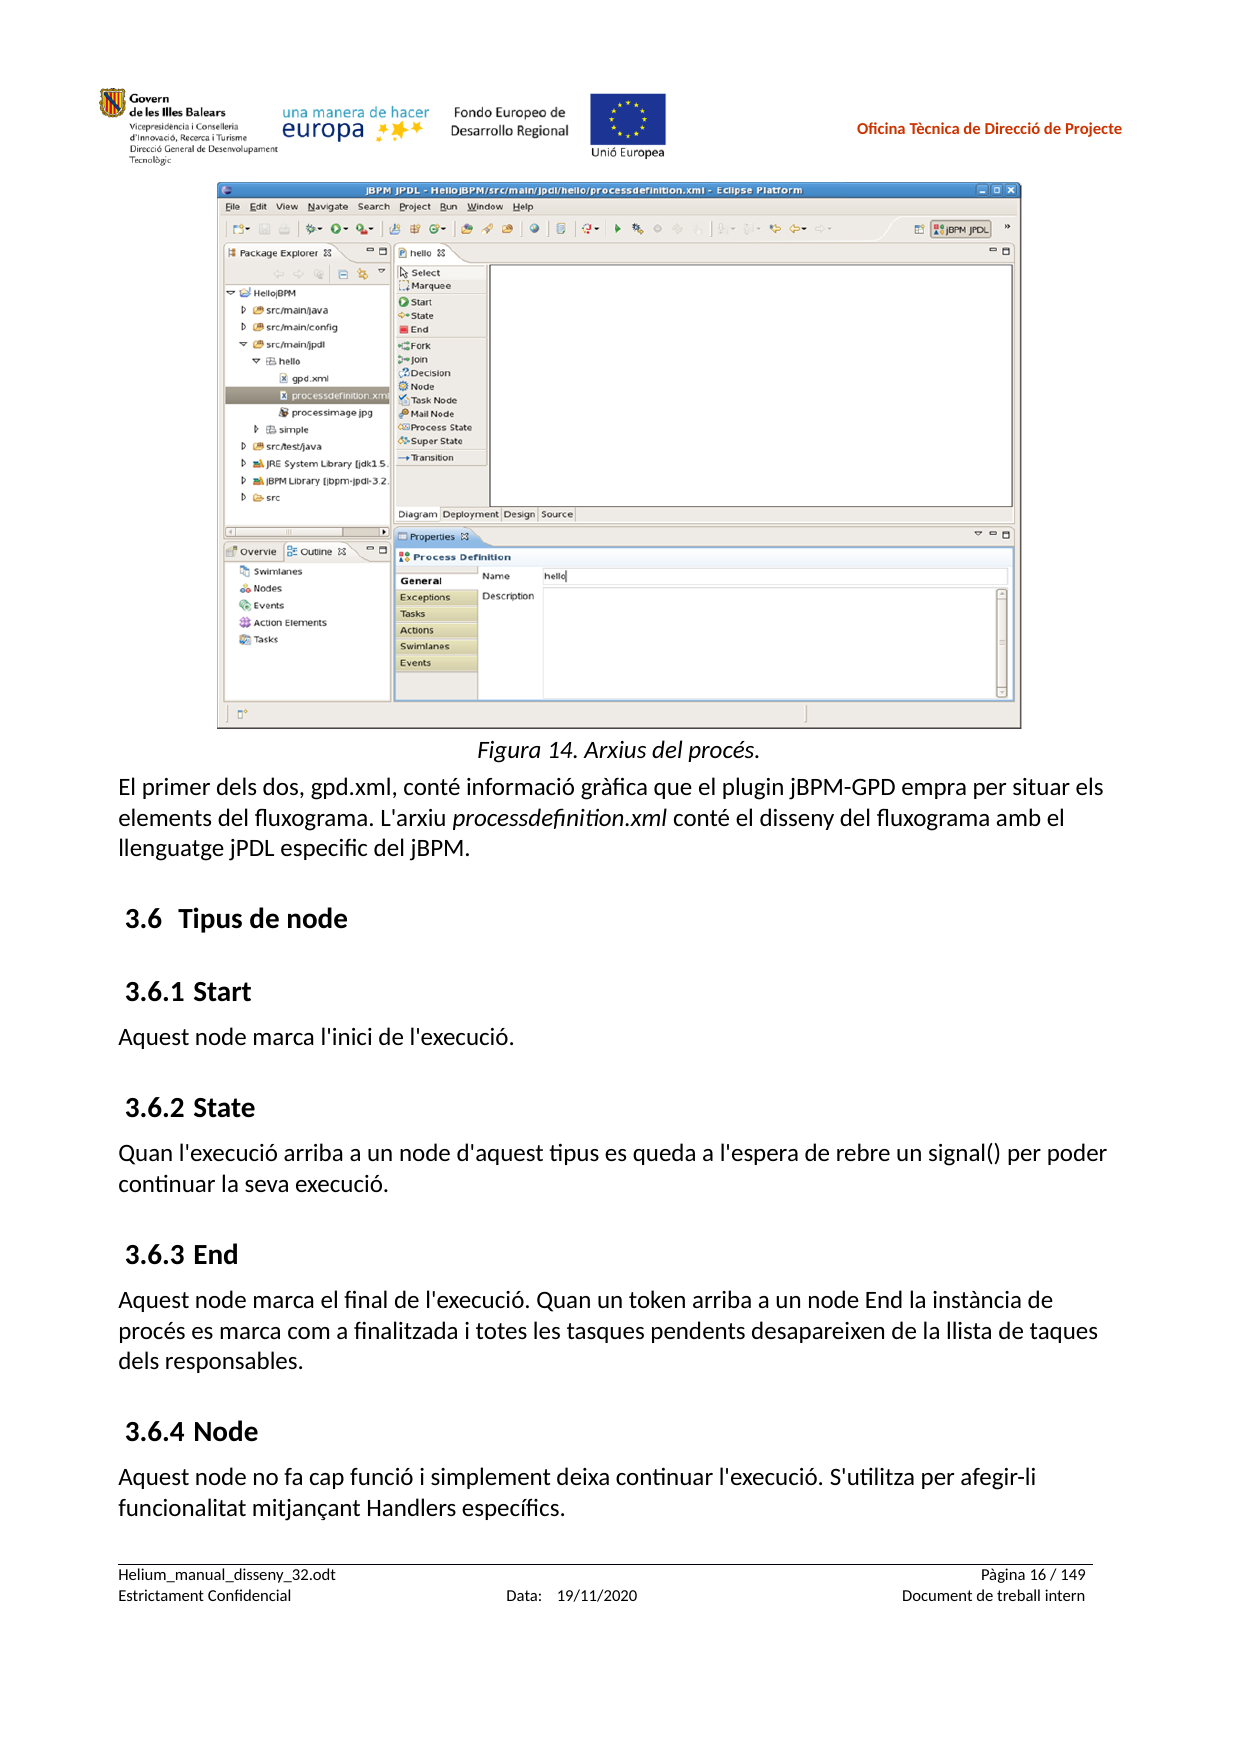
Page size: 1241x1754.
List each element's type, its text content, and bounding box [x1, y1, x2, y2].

subtitle End [118, 1236, 1122, 1272]
picture [99, 87, 668, 166]
subtitle Node [118, 1413, 1122, 1449]
text Figura 14. Arxius del procés. [175, 734, 1065, 764]
text Aquest node no fa cap funció i simplement deixa continuar l'execució. S'utilitza per afegir-li funcionalitat mitjançant Handlers específics. [118, 1461, 1122, 1522]
subtitle Start [118, 973, 1122, 1009]
text Aquest node marca el final de l'execució. Quan un token arriba a un node End la instància de procés es marca com a finalitzada i totes les tasques pendents desapareixen de la llista de taques dels responsables. [118, 1284, 1122, 1376]
subtitle State [118, 1089, 1122, 1125]
text El primer dels dos, gpd.xml, conté informació gràfica que el plugin jBPM-GPD empra per situar els elements del fluxograma. L'arxiu processdefinition.xml conté el disseny del fluxograma amb el llenguatge jPDL especific del jBPM. [118, 168, 1122, 863]
text Quan l'execució arriba a un node d'aquest tipus es queda a l'espera de rebre un signal() per poder continuar la seva execució. [118, 1138, 1122, 1199]
picture [215, 180, 1025, 734]
subtitle Tipus de node [118, 900, 1122, 936]
text Aquest node marca l'inici de l'execució. [118, 1021, 1122, 1052]
